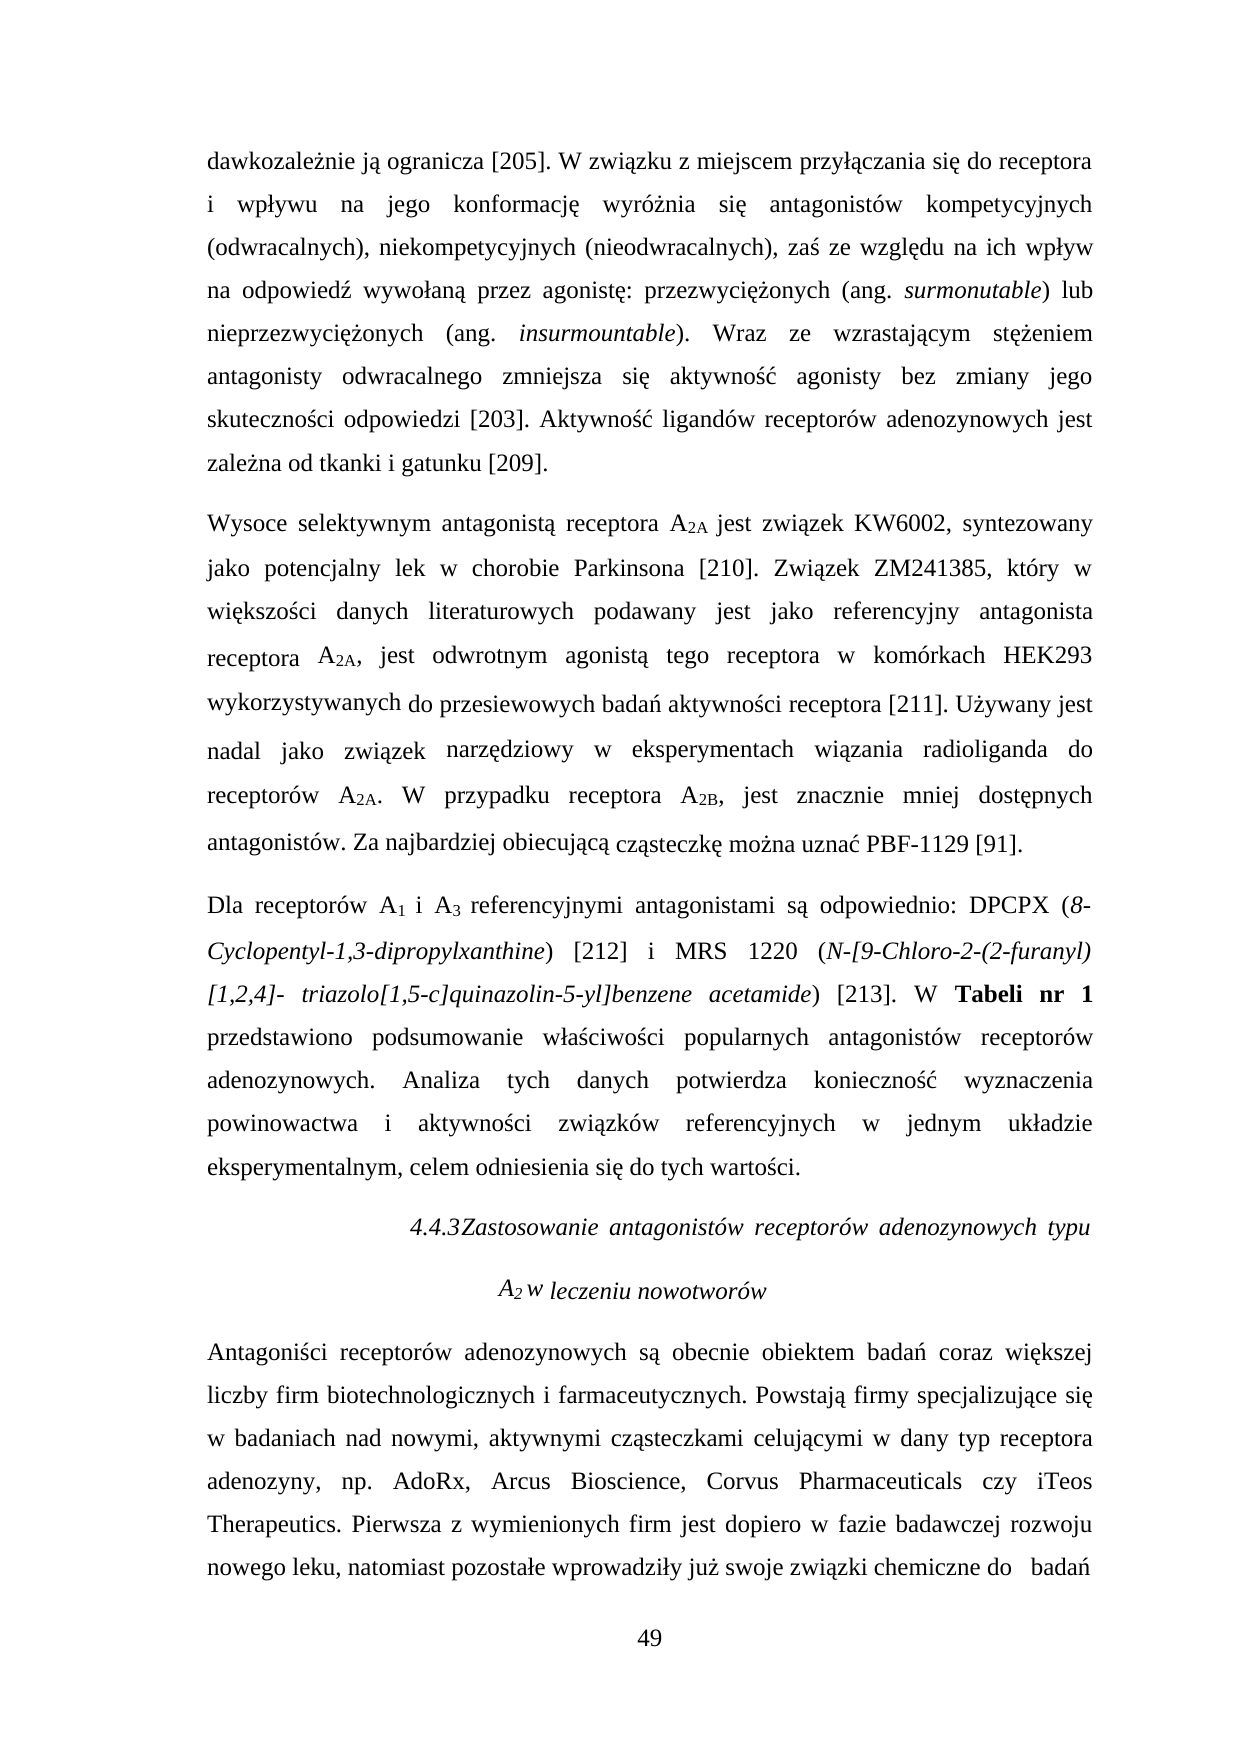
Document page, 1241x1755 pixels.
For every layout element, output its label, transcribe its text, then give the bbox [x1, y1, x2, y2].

text Dla receptorów A1 i A3 referencyjnymi antagonistami są odpowiednio: DPCPX (8- Cyclopentyl-1,3-dipropylxanthine) [212] i MRS 1220 (N-[9-Chloro-2-(2-furanyl)[1,2,4]- triazolo[1,5-c]quinazolin-5-yl]benzene acetamide) [213]. W Tabeli nr 1 przedstawiono podsumowanie właściwości popularnych antagonistów receptorów adenozynowych. Analiza tych danych potwierdza konieczność wyznaczenia powinowactwa i aktywności związków referencyjnych w jednym układzie eksperymentalnym, celem odniesienia się do tych wartości. [207, 890, 1094, 1180]
text Wysoce selektywnym antagonistą receptora A2A jest związek KW6002, syntezowany jako potencjalny lek w chorobie Parkinsona [210]. Związek ZM241385, który w większości danych literaturowych podawany jest jako referencyjny antagonista receptora A2A, jest odwrotnym agonistą tego receptora w komórkach HEK293 wykorzystywanych do przesiewowych badań aktywności receptora [211]. Używany jest nadal jako związek narzędziowy w eksperymentach wiązania radioliganda do receptorów A2A. W przypadku receptora A2B, jest znacznie mniej dostępnych antagonistów. Za najbardziej obiecującą cząsteczkę można uznać PBF-1129 [91]. [207, 508, 1093, 858]
text Antagoniści receptorów adenozynowych są obecnie obiektem badań coraz większej liczby firm biotechnologicznych i farmaceutycznych. Powstają firmy specjalizujące się w badaniach nad nowymi, aktywnymi cząsteczkami celującymi w dany typ receptora adenozyny, np. AdoRx, Arcus Bioscience, Corvus Pharmaceuticals czy iTeos Therapeutics. Pierwsza z wymienionych firm jest dopiero w fazie badawczej rozwoju nowego leku, natomiast pozostałe wprowadziły już swoje związki chemiczne do badań [207, 1337, 1093, 1581]
list Zastosowanie antagonistów receptorów adenozynowych typu A2 w leczeniu nowotworów [410, 1212, 1093, 1305]
text dawkozależnie ją ogranicza [205]. W związku z miejscem przyłączania się do receptora i wpływu na jego konformację wyróżnia się antagonistów kompetycyjnych (odwracalnych), niekompetycyjnych (nieodwracalnych), zaś ze względu na ich wpływ na odpowiedź wywołaną przez agonistę: przezwyciężonych (ang. surmonutable) lub nieprzezwyciężonych (ang. insurmountable). Wraz ze wzrastającym stężeniem antagonisty odwracalnego zmniejsza się aktywność agonisty bez zmiany jego skuteczności odpowiedzi [203]. Aktywność ligandów receptorów adenozynowych jest zależna od tkanki i gatunku [209]. [207, 146, 1093, 476]
